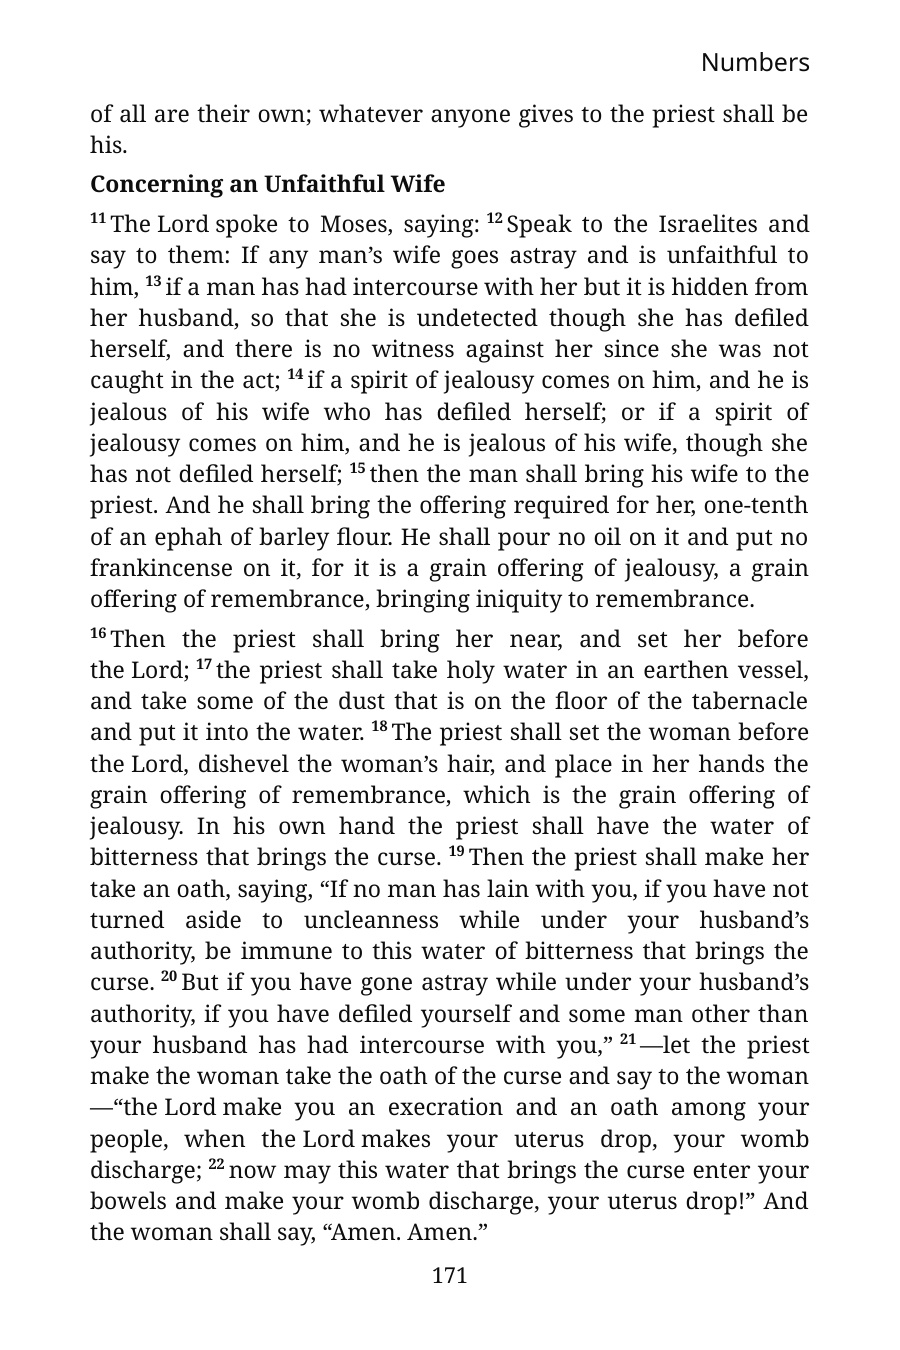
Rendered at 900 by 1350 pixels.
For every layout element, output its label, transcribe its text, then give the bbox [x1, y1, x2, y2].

text Concerning an Unfaithful Wife [90, 168, 810, 199]
text 11 The Lord spoke to Moses, saying: 12 Speak to the Israelites and say to them: If any man’s wife goes astray and is unfaithful to him, 13 if a man has had intercourse with her but it is hidden from her husband, so that she is undetected though she has defiled herself, and there is no witness against her since she was not caught in the act; 14 if a spirit of jealousy comes on him, and he is jealous of his wife who has defiled herself; or if a spirit of jealousy comes on him, and he is jealous of his wife, though she has not defiled herself; 15 then the man shall bring his wife to the priest. And he shall bring the offering required for her, one-tenth of an ephah of barley flour. He shall pour no oil on it and put no frankincense on it, for it is a grain offering of jealousy, a grain offering of remembrance, bringing iniquity to remembrance. [90, 208, 810, 614]
text 16 Then the priest shall bring her near, and set her before the Lord; 17 the priest shall take holy water in an earthen vessel, and take some of the dust that is on the floor of the tabernacle and put it into the water. 18 The priest shall set the woman before the Lord, dishevel the woman’s hair, and place in her hands the grain offering of remembrance, which is the grain offering of jealousy. In his own hand the priest shall have the water of bitterness that brings the curse. 19 Then the priest shall make her take an oath, saying, “If no man has lain with you, if you have not turned aside to uncleanness while under your husband’s authority, be immune to this water of bitterness that brings the curse. 20 But if you have gone astray while under your husband’s authority, if you have defiled yourself and some man other than your husband has had intercourse with you,” 21 —let the priest make the woman take the oath of the curse and say to the woman—“the Lord make you an execration and an oath among your people, when the Lord makes your uterus drop, your womb discharge; 22 now may this water that brings the curse enter your bowels and make your womb discharge, your uterus drop!” And the woman shall say, “Amen. Amen.” [90, 622, 810, 1247]
text of all are their own; whatever anyone gives to the priest shall be his. [90, 97, 810, 160]
